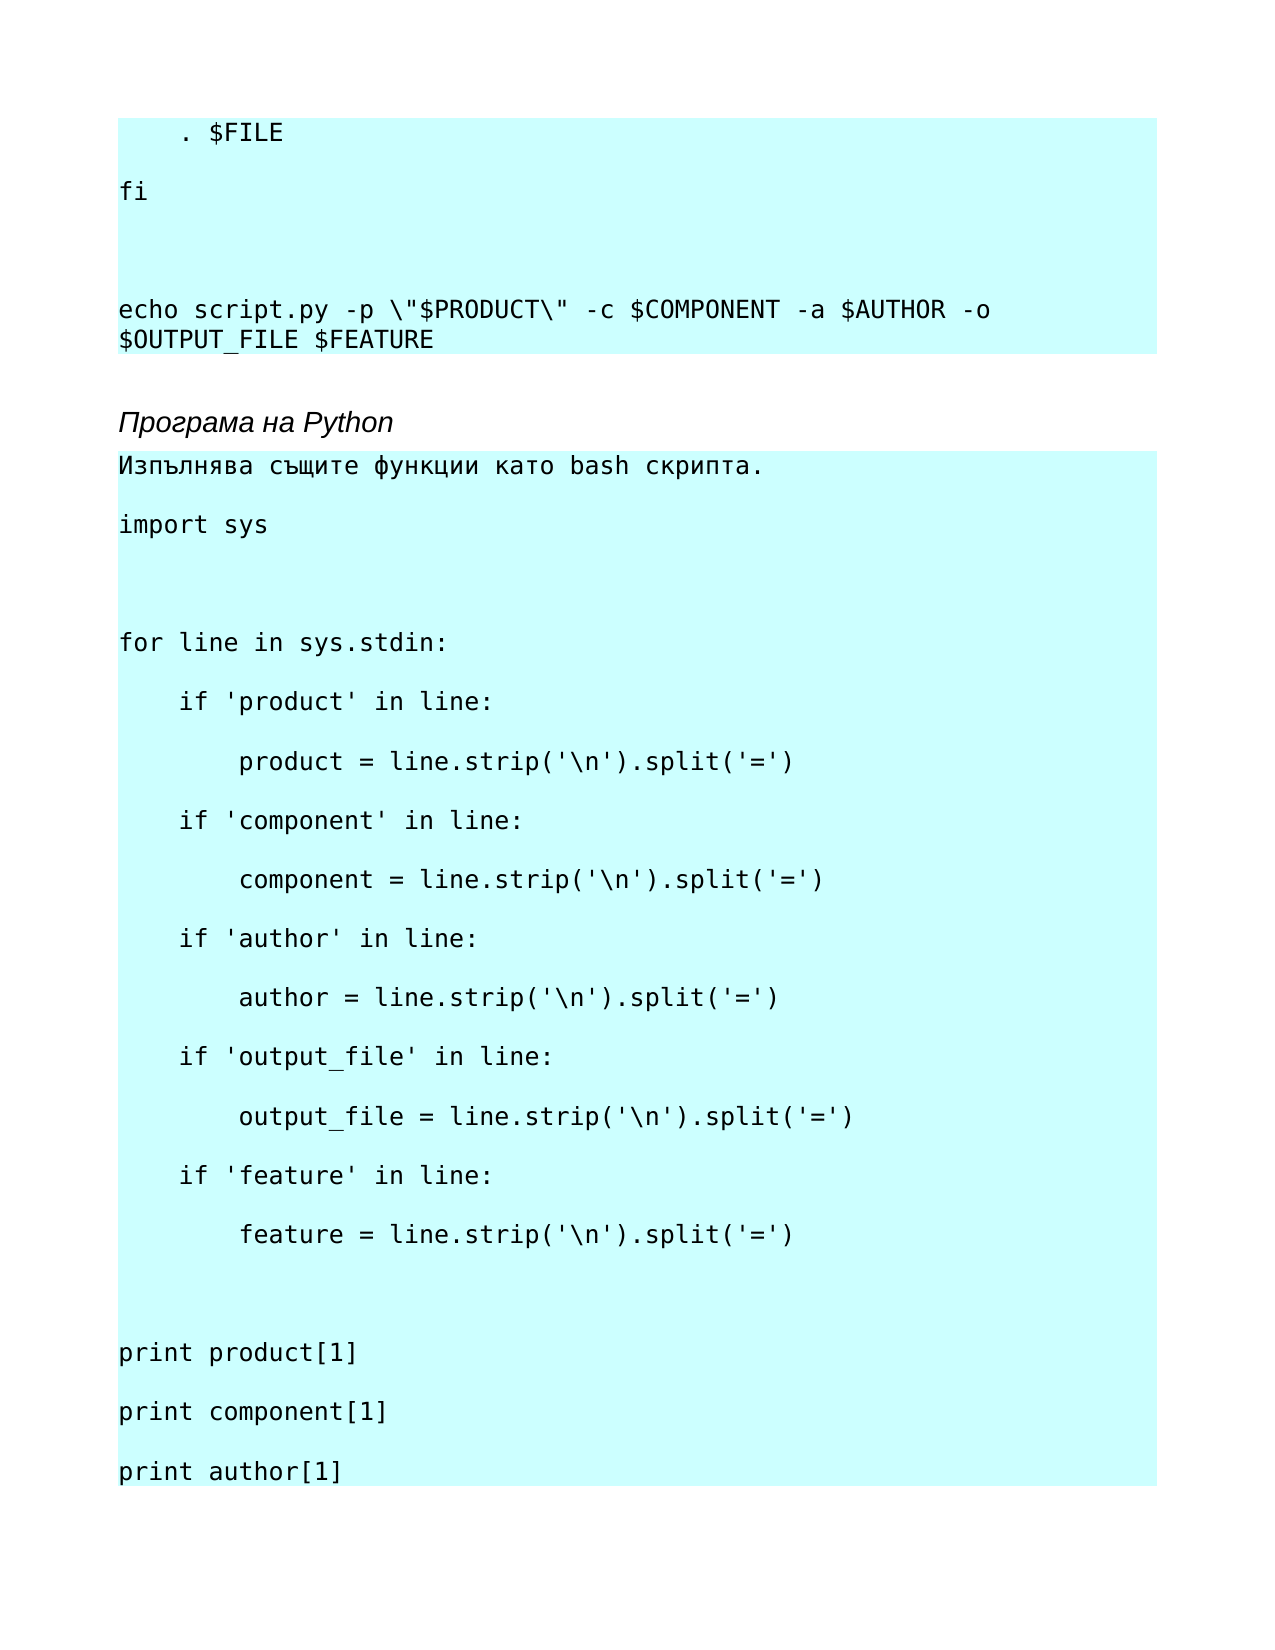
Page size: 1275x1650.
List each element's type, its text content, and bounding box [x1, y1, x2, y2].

text if 'output_file' in line: [118, 1042, 1157, 1072]
text if 'feature' in line: [118, 1161, 1157, 1190]
text author = line.strip('\n').split('=') [118, 983, 1157, 1012]
text product = line.strip('\n').split('=') [118, 747, 1157, 776]
text print product[1] [118, 1338, 1157, 1367]
text echo script.py -p \"$PRODUCT\" -c $COMPONENT -a $AUTHOR -o $OUTPUT_FILE $FEATURE [118, 296, 1157, 354]
text if 'component' in line: [118, 806, 1157, 835]
subtitle Програма на Python [118, 405, 1157, 438]
text feature = line.strip('\n').split('=') [118, 1220, 1157, 1249]
text component = line.strip('\n').split('=') [118, 865, 1157, 894]
text . $FILE [118, 118, 1157, 147]
text print author[1] [118, 1457, 1157, 1486]
text print component[1] [118, 1397, 1157, 1427]
text Изпълнява същите функции като bash скрипта. [118, 451, 1157, 480]
text if 'author' in line: [118, 924, 1157, 953]
text fi [118, 177, 1157, 206]
text for line in sys.stdin: [118, 628, 1157, 657]
text import sys [118, 510, 1157, 539]
text output_file = line.strip('\n').split('=') [118, 1102, 1157, 1131]
text if 'product' in line: [118, 687, 1157, 717]
